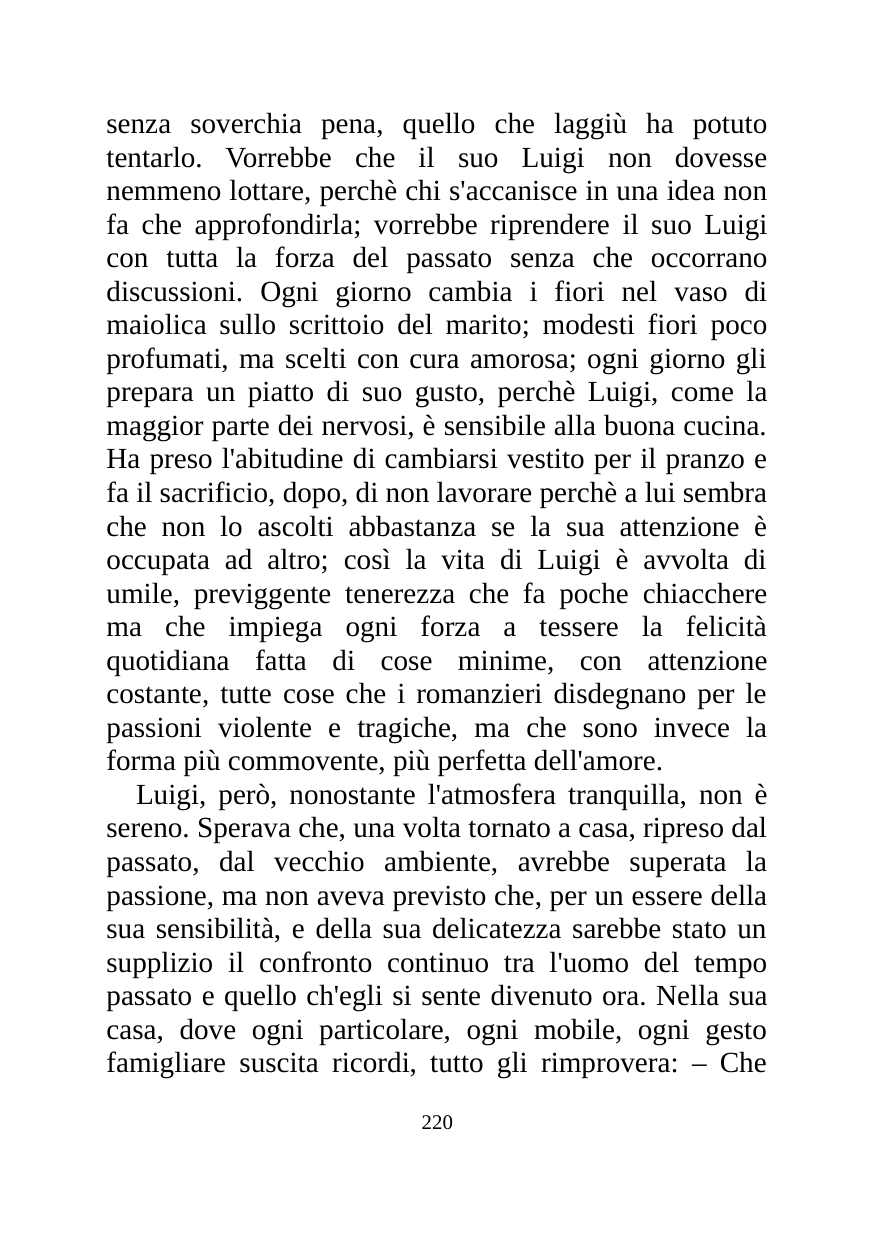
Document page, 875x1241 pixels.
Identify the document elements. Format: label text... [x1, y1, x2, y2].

text senza soverchia pena, quello che laggiù ha potuto tentarlo. Vorrebbe che il suo Luigi non dovesse nemmeno lottare, perchè chi s'accanisce in una idea non fa che approfondirla; vorrebbe riprendere il suo Luigi con tutta la forza del passato senza che occorrano discussioni. Ogni giorno cambia i fiori nel vaso di maiolica sullo scrittoio del marito; modesti fiori poco profumati, ma scelti con cura amorosa; ogni giorno gli prepara un piatto di suo gusto, perchè Luigi, come la maggior parte dei nervosi, è sensibile alla buona cucina. Ha preso l'abitudine di cambiarsi vestito per il pranzo e fa il sacrificio, dopo, di non lavorare perchè a lui sembra che non lo ascolti abbastanza se la sua attenzione è occupata ad altro; così la vita di Luigi è avvolta di umile, previggente tenerezza che fa poche chiacchere ma che impiega ogni forza a tessere la felicità quotidiana fatta di cose minime, con attenzione costante, tutte cose che i romanzieri disdegnano per le passioni violente e tragiche, ma che sono invece la forma più commovente, più perfetta dell'amore. [106, 106, 768, 777]
text Luigi, però, nonostante l'atmosfera tranquilla, non è sereno. Sperava che, una volta tornato a casa, ripreso dal passato, dal vecchio ambiente, avrebbe superata la passione, ma non aveva previsto che, per un essere della sua sensibilità, e della sua delicatezza sarebbe stato un supplizio il confronto continuo tra l'uomo del tempo passato e quello ch'egli si sente divenuto ora. Nella sua casa, dove ogni particolare, ogni mobile, ogni gesto famigliare suscita ricordi, tutto gli rimprovera: – Che [106, 777, 768, 1079]
